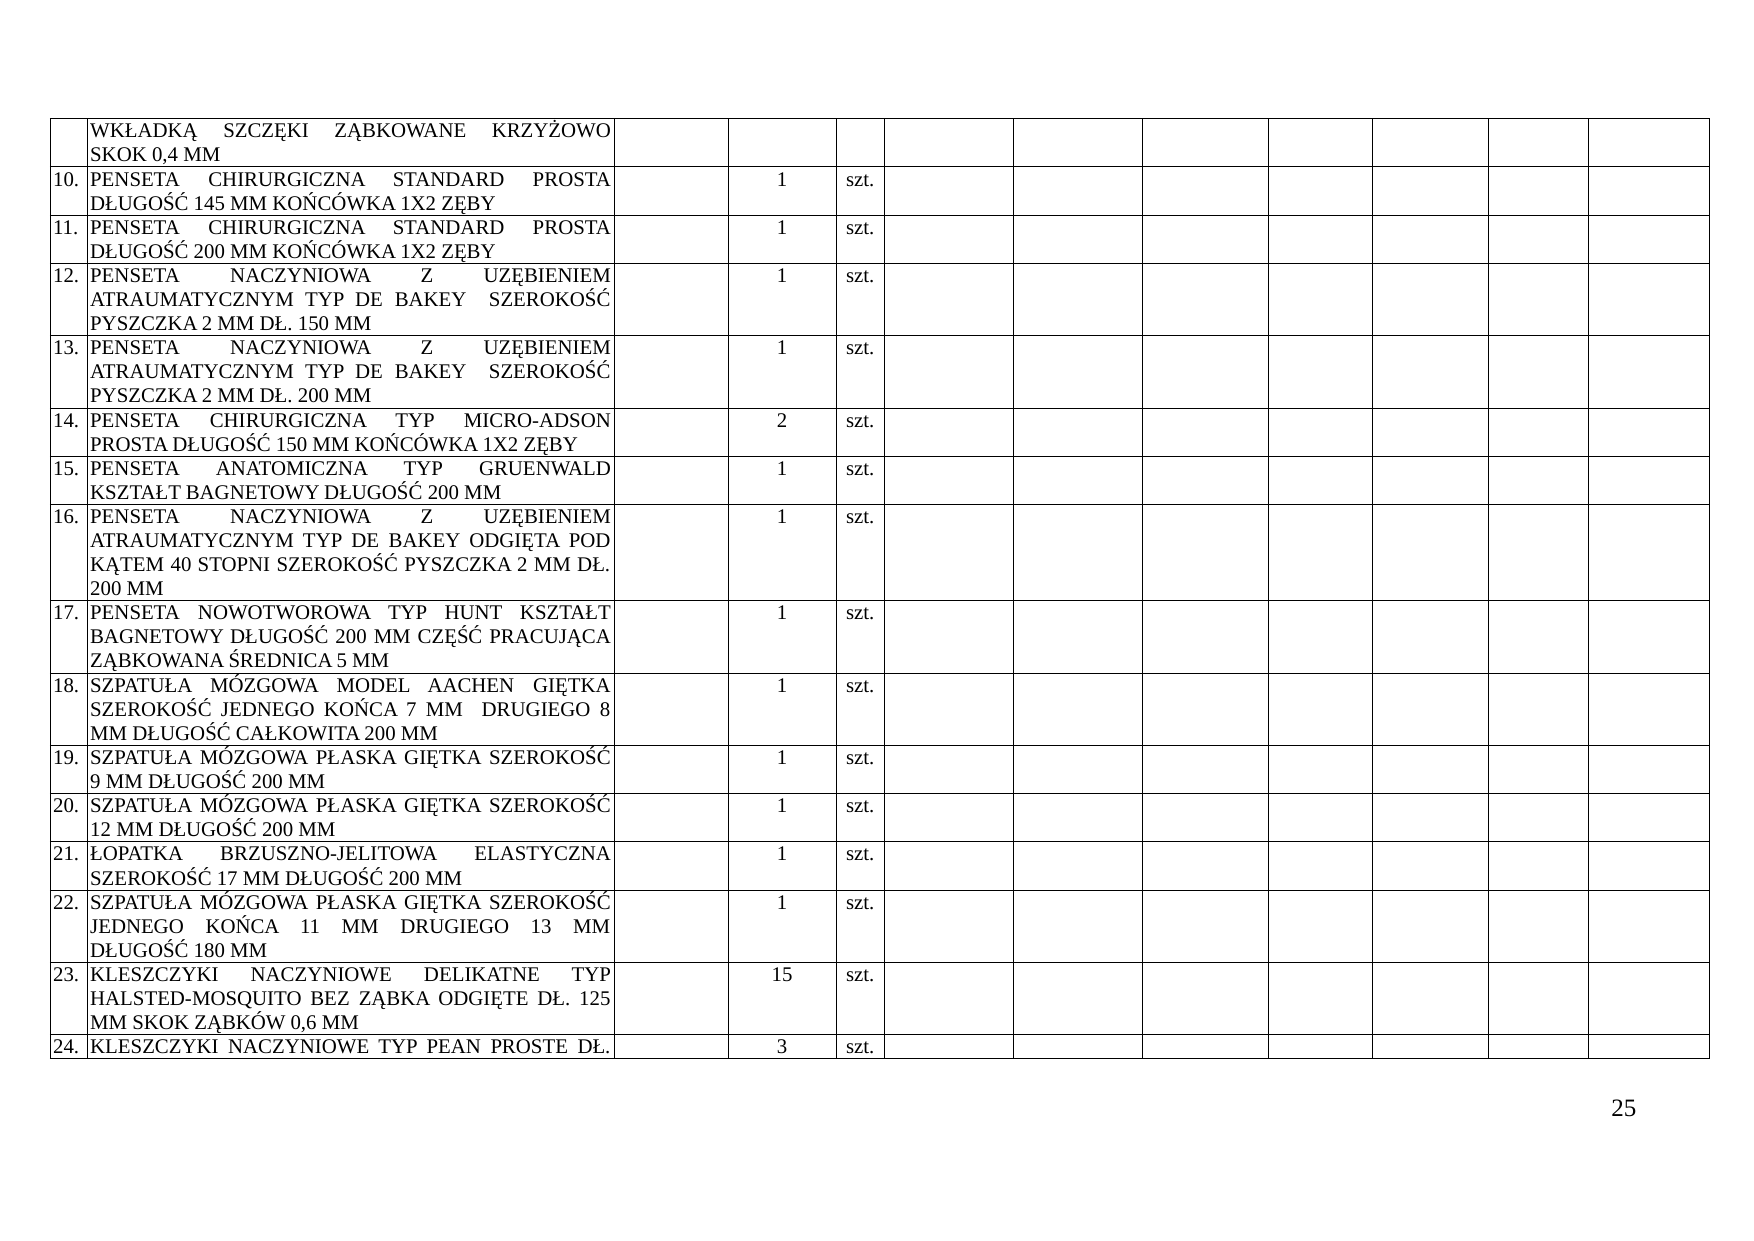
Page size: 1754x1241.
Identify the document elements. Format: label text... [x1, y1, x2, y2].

table_cell 24. [51, 1035, 87, 1058]
table_cell [615, 167, 728, 214]
table_cell [1589, 746, 1709, 793]
table_cell [885, 264, 1013, 335]
table_cell 11. [51, 216, 87, 263]
table_cell [1014, 842, 1142, 889]
table_cell [1014, 409, 1142, 456]
table_cell 13. [51, 336, 87, 407]
table_cell 1 [729, 216, 836, 263]
table_cell [1014, 119, 1142, 166]
table_cell [885, 842, 1013, 889]
table_cell [885, 601, 1013, 672]
table_cell [615, 794, 728, 841]
table_cell [885, 457, 1013, 504]
table_cell 21. [51, 842, 87, 889]
table_cell [1489, 505, 1588, 600]
table_cell 1 [729, 746, 836, 793]
table_cell 16. [51, 505, 87, 600]
table_cell 22. [51, 891, 87, 962]
table_cell [1489, 794, 1588, 841]
table_cell KLESZCZYKI NACZYNIOWE TYP PEAN PROSTE DŁ. [88, 1035, 614, 1058]
table_cell ŁOPATKA BRZUSZNO-JELITOWA ELASTYCZNA SZEROKOŚĆ 17 MM DŁUGOŚĆ 200 MM [88, 842, 614, 889]
table_cell szt. [837, 457, 884, 504]
table_cell [1373, 216, 1488, 263]
table_cell [1489, 842, 1588, 889]
table_cell 12. [51, 264, 87, 335]
table_cell [1373, 601, 1488, 672]
table_cell 1 [729, 457, 836, 504]
table_cell [1269, 794, 1372, 841]
table_cell SZPATUŁA MÓZGOWA MODEL AACHEN GIĘTKA SZEROKOŚĆ JEDNEGO KOŃCA 7 MM DRUGIEGO 8 MM DŁUGOŚĆ CAŁKOWITA 200 MM [88, 674, 614, 745]
table_cell szt. [837, 216, 884, 263]
table_cell [1589, 457, 1709, 504]
table_cell [1489, 216, 1588, 263]
table_cell szt. [837, 794, 884, 841]
table_cell [1143, 601, 1268, 672]
table_cell [615, 119, 728, 166]
table_cell szt. [837, 746, 884, 793]
table_cell SZPATUŁA MÓZGOWA PŁASKA GIĘTKA SZEROKOŚĆ JEDNEGO KOŃCA 11 MM DRUGIEGO 13 MM DŁUGOŚĆ 180 MM [88, 891, 614, 962]
table_cell [1373, 794, 1488, 841]
table_cell [1143, 674, 1268, 745]
table_cell [1143, 457, 1268, 504]
table_cell szt. [837, 264, 884, 335]
table_cell [615, 409, 728, 456]
table_cell [837, 119, 884, 166]
table_cell 18. [51, 674, 87, 745]
table_cell [1489, 119, 1588, 166]
table_cell 1 [729, 505, 836, 600]
table_cell [1489, 167, 1588, 214]
table_cell [885, 891, 1013, 962]
table_cell [1589, 842, 1709, 889]
table_cell 10. [51, 167, 87, 214]
table_cell 1 [729, 167, 836, 214]
table_cell [1143, 264, 1268, 335]
table_cell [1269, 457, 1372, 504]
table_cell [1589, 167, 1709, 214]
table_cell [1269, 264, 1372, 335]
table_cell [1143, 963, 1268, 1034]
table_cell [1014, 1035, 1142, 1058]
table_cell [1373, 119, 1488, 166]
table_cell szt. [837, 601, 884, 672]
table_cell 14. [51, 409, 87, 456]
table_cell [885, 505, 1013, 600]
table_cell 1 [729, 794, 836, 841]
table_cell 23. [51, 963, 87, 1034]
table_cell 1 [729, 842, 836, 889]
table_cell [1269, 842, 1372, 889]
table_cell [1269, 891, 1372, 962]
table_cell [1589, 963, 1709, 1034]
table_cell PENSETA NACZYNIOWA Z UZĘBIENIEM ATRAUMATYCZNYM TYP DE BAKEY SZEROKOŚĆ PYSZCZKA 2 MM DŁ. 150 MM [88, 264, 614, 335]
table_cell [1014, 167, 1142, 214]
table_cell [885, 1035, 1013, 1058]
table_cell [885, 674, 1013, 745]
table_cell [1143, 1035, 1268, 1058]
table_cell szt. [837, 674, 884, 745]
table_cell [1373, 842, 1488, 889]
table_cell [1589, 891, 1709, 962]
table_cell [1489, 963, 1588, 1034]
table_cell szt. [837, 167, 884, 214]
table_cell 19. [51, 746, 87, 793]
table_cell [615, 601, 728, 672]
table_cell PENSETA CHIRURGICZNA STANDARD PROSTA DŁUGOŚĆ 145 MM KOŃCÓWKA 1X2 ZĘBY [88, 167, 614, 214]
table_cell [1373, 409, 1488, 456]
table_cell 1 [729, 601, 836, 672]
table_cell [1589, 794, 1709, 841]
table_cell [1014, 457, 1142, 504]
table_cell [1143, 505, 1268, 600]
table_cell [1014, 746, 1142, 793]
table_cell [615, 457, 728, 504]
table_cell 20. [51, 794, 87, 841]
table_cell PENSETA NACZYNIOWA Z UZĘBIENIEM ATRAUMATYCZNYM TYP DE BAKEY SZEROKOŚĆ PYSZCZKA 2 MM DŁ. 200 MM [88, 336, 614, 407]
table_cell [1014, 963, 1142, 1034]
table_cell PENSETA NOWOTWOROWA TYP HUNT KSZTAŁT BAGNETOWY DŁUGOŚĆ 200 MM CZĘŚĆ PRACUJĄCA ZĄBKOWANA ŚREDNICA 5 MM [88, 601, 614, 672]
table_cell 1 [729, 336, 836, 407]
table_cell [1143, 216, 1268, 263]
table_cell [1269, 963, 1372, 1034]
table_cell [885, 167, 1013, 214]
table_cell szt. [837, 1035, 884, 1058]
table_cell [1489, 336, 1588, 407]
table_cell [1373, 674, 1488, 745]
table_cell szt. [837, 336, 884, 407]
table_cell [615, 1035, 728, 1058]
table_cell [1014, 891, 1142, 962]
table_cell 1 [729, 674, 836, 745]
table_cell SZPATUŁA MÓZGOWA PŁASKA GIĘTKA SZEROKOŚĆ 9 MM DŁUGOŚĆ 200 MM [88, 746, 614, 793]
table_cell [1589, 336, 1709, 407]
table_cell [1489, 674, 1588, 745]
table_cell szt. [837, 505, 884, 600]
table_cell [1589, 674, 1709, 745]
table_cell [1269, 216, 1372, 263]
table_cell [1014, 336, 1142, 407]
table_cell [1014, 216, 1142, 263]
table_cell [1143, 746, 1268, 793]
table_cell [885, 963, 1013, 1034]
table_cell [615, 746, 728, 793]
table_cell szt. [837, 963, 884, 1034]
table_cell [1489, 601, 1588, 672]
table_cell [1489, 746, 1588, 793]
table_cell [615, 505, 728, 600]
table_cell [1269, 336, 1372, 407]
table_cell [1373, 1035, 1488, 1058]
table_cell [1489, 264, 1588, 335]
table_cell [615, 891, 728, 962]
table_cell [1589, 119, 1709, 166]
table_cell [1489, 409, 1588, 456]
table_cell 15. [51, 457, 87, 504]
table_cell [1589, 409, 1709, 456]
table_cell [1014, 601, 1142, 672]
table_cell [1489, 1035, 1588, 1058]
table_cell SZPATUŁA MÓZGOWA PŁASKA GIĘTKA SZEROKOŚĆ 12 MM DŁUGOŚĆ 200 MM [88, 794, 614, 841]
table_cell 17. [51, 601, 87, 672]
table_cell PENSETA CHIRURGICZNA STANDARD PROSTA DŁUGOŚĆ 200 MM KOŃCÓWKA 1X2 ZĘBY [88, 216, 614, 263]
table_cell [885, 336, 1013, 407]
table_cell [1373, 264, 1488, 335]
table_cell [615, 674, 728, 745]
table_cell [1589, 601, 1709, 672]
table_cell [1143, 167, 1268, 214]
table_cell KLESZCZYKI NACZYNIOWE DELIKATNE TYP HALSTED-MOSQUITO BEZ ZĄBKA ODGIĘTE DŁ. 125 MM SKOK ZĄBKÓW 0,6 MM [88, 963, 614, 1034]
table_cell [1269, 167, 1372, 214]
table_cell [1373, 457, 1488, 504]
table_cell [885, 119, 1013, 166]
table_cell szt. [837, 842, 884, 889]
table_cell [615, 842, 728, 889]
table_cell [1489, 457, 1588, 504]
table_cell szt. [837, 891, 884, 962]
table_cell [1269, 1035, 1372, 1058]
table_cell [1269, 674, 1372, 745]
table_cell [1269, 746, 1372, 793]
table_cell [1589, 505, 1709, 600]
table_cell 1 [729, 264, 836, 335]
table_cell [1373, 167, 1488, 214]
table_cell [1589, 264, 1709, 335]
table_cell 3 [729, 1035, 836, 1058]
table_cell [615, 264, 728, 335]
table_cell [1489, 891, 1588, 962]
table_cell [1014, 505, 1142, 600]
table_cell PENSETA NACZYNIOWA Z UZĘBIENIEM ATRAUMATYCZNYM TYP DE BAKEY ODGIĘTA POD KĄTEM 40 STOPNI SZEROKOŚĆ PYSZCZKA 2 MM DŁ. 200 MM [88, 505, 614, 600]
table_cell [1014, 794, 1142, 841]
table_cell WKŁADKĄ SZCZĘKI ZĄBKOWANE KRZYŻOWO SKOK 0,4 MM [88, 119, 614, 166]
table_cell [1143, 409, 1268, 456]
table_cell PENSETA ANATOMICZNA TYP GRUENWALD KSZTAŁT BAGNETOWY DŁUGOŚĆ 200 MM [88, 457, 614, 504]
table_cell [1373, 505, 1488, 600]
table_cell [1143, 842, 1268, 889]
table_cell szt. [837, 409, 884, 456]
table_cell [1373, 746, 1488, 793]
table_cell [1269, 505, 1372, 600]
table_cell [1373, 963, 1488, 1034]
table_cell [615, 336, 728, 407]
table_cell [1269, 601, 1372, 672]
table_cell [885, 216, 1013, 263]
table_cell [1589, 216, 1709, 263]
table_cell 15 [729, 963, 836, 1034]
table_cell [615, 216, 728, 263]
table_cell [51, 119, 87, 166]
table_cell [1143, 891, 1268, 962]
table_cell [885, 746, 1013, 793]
table_cell [1143, 794, 1268, 841]
table_cell [1269, 119, 1372, 166]
table_cell [1373, 891, 1488, 962]
table_cell [1014, 264, 1142, 335]
table_cell 1 [729, 891, 836, 962]
table_cell [1373, 336, 1488, 407]
table_cell [1014, 674, 1142, 745]
table_cell PENSETA CHIRURGICZNA TYP MICRO-ADSON PROSTA DŁUGOŚĆ 150 MM KOŃCÓWKA 1X2 ZĘBY [88, 409, 614, 456]
table_cell [1269, 409, 1372, 456]
table_cell [615, 963, 728, 1034]
table_cell [1143, 336, 1268, 407]
table_cell 2 [729, 409, 836, 456]
table_cell [885, 409, 1013, 456]
table_cell [1589, 1035, 1709, 1058]
table_cell [1143, 119, 1268, 166]
table_cell [729, 119, 836, 166]
table_cell [885, 794, 1013, 841]
